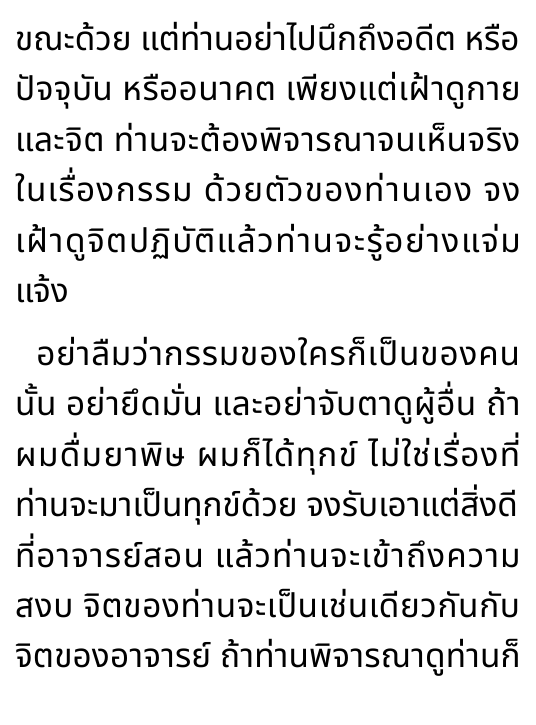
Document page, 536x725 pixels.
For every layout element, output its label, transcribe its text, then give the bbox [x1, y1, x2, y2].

text อย่าลืมว่ากรรมของใครก็เป็นของคนนั้น อย่ายึดมั่น และอย่าจับตาดูผู้อื่น ถ้าผมดื่มยาพิษ ผมก็ได้ทุกข์ ไม่ใช่เรื่องที่ท่านจะมาเป็นทุกข์ด้วย จงรับเอาแต่สิ่งดีที่อาจารย์สอน แล้วท่านจะเข้าถึงความสงบ จิตของท่านจะเป็นเช่นเดียวกันกับจิตของอาจารย์ ถ้าท่านพิจารณาดูท่านก็ [15, 330, 521, 683]
text ขณะด้วย แต่ท่านอย่าไปนึกถึงอดีต หรือปัจจุบัน หรืออนาคต เพียงแต่เฝ้าดูกายและจิต ท่านจะต้องพิจารณาจนเห็นจริงในเรื่องกรรม ด้วยตัวของท่านเอง จงเฝ้าดูจิตปฏิบัติแล้วท่านจะรู้อย่างแจ่มแจ้ง [15, 15, 521, 317]
